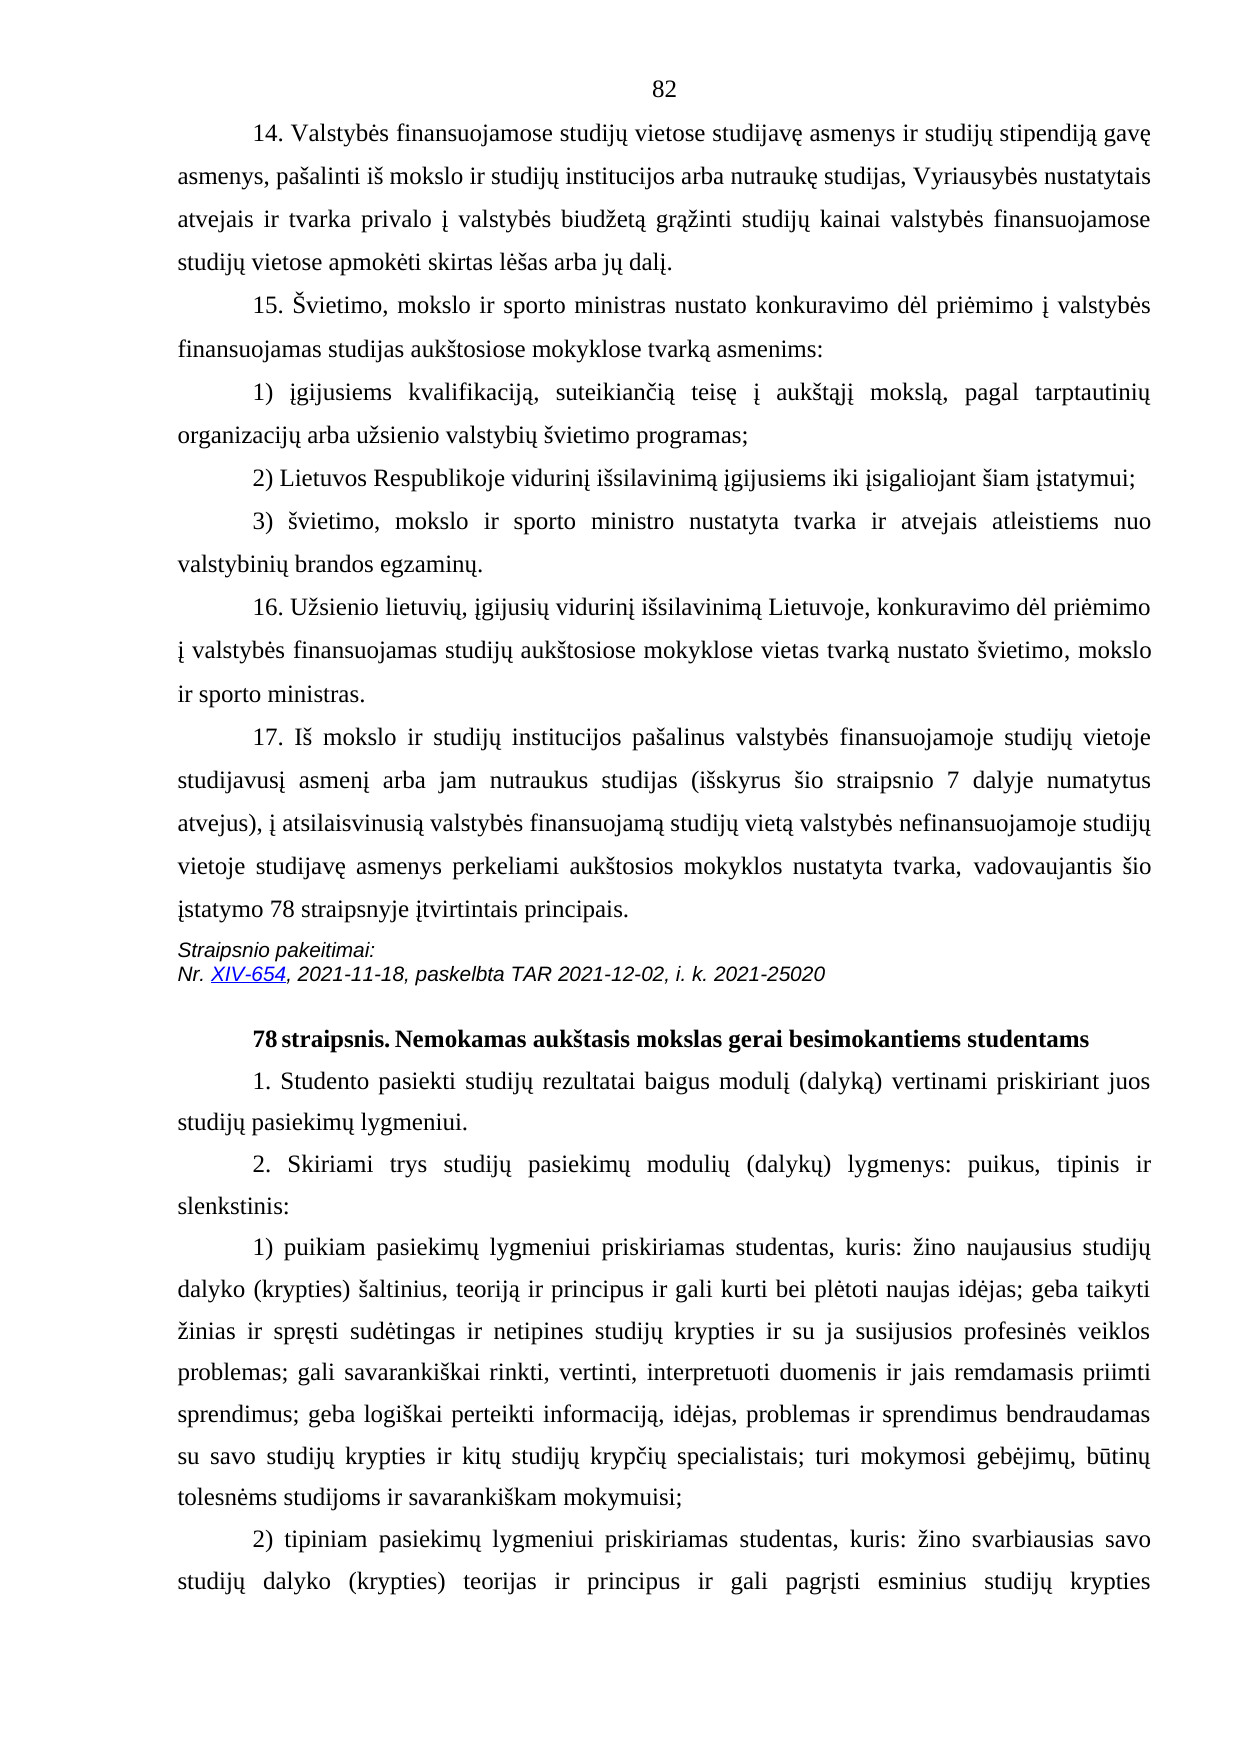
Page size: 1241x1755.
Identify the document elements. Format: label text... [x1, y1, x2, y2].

text 2) Lietuvos Respublikoje vidurinį išsilavinimą įgijusiems iki įsigaliojant šiam įstatymui; [177, 463, 1152, 492]
text 14. Valstybės finansuojamose studijų vietose studijavę asmenys ir studijų stipendiją gavę asmenys, pašalinti iš mokslo ir studijų institucijos arba nutraukę studijas, Vyriausybės nustatytais atvejais ir tvarka privalo į valstybės biudžetą grąžinti studijų kainai valstybės finansuojamose studijų vietose apmokėti skirtas lėšas arba jų dalį. [177, 118, 1152, 276]
text Nr. XIV-654, 2021-11-18, paskelbta TAR 2021-12-02, i. k. 2021-25020 [177, 961, 1152, 985]
text 78 straipsnis. Nemokamas aukštasis mokslas gerai besimokantiems studentams [177, 1014, 1152, 1056]
text 2. Skiriami trys studijų pasiekimų modulių (dalykų) lygmenys: puikus, tipinis ir slenkstinis: [177, 1139, 1152, 1222]
text 2) tipiniam pasiekimų lygmeniui priskiriamas studentas, kuris: žino svarbiausias savo studijų dalyko (krypties) teorijas ir principus ir gali pagrįsti esminius studijų krypties [177, 1514, 1152, 1597]
text Straipsnio pakeitimai: [177, 937, 1152, 961]
text 17. Iš mokslo ir studijų institucijos pašalinus valstybės finansuojamoje studijų vietoje studijavusį asmenį arba jam nutraukus studijas (išskyrus šio straipsnio 7 dalyje numatytus atvejus), į atsilaisvinusią valstybės finansuojamą studijų vietą valstybės nefinansuojamoje studijų vietoje studijavę asmenys perkeliami aukštosios mokyklos nustatyta tvarka, vadovaujantis šio įstatymo 78 straipsnyje įtvirtintais principais. [177, 722, 1152, 923]
text 15. Švietimo, mokslo ir sporto ministras nustato konkuravimo dėl priėmimo į valstybės finansuojamas studijas aukštosiose mokyklose tvarką asmenims: [177, 291, 1152, 362]
text 1. Studento pasiekti studijų rezultatai baigus modulį (dalyką) vertinami priskiriant juos studijų pasiekimų lygmeniui. [177, 1056, 1152, 1139]
text 1) įgijusiems kvalifikaciją, suteikiančią teisę į aukštąjį mokslą, pagal tarptautinių organizacijų arba užsienio valstybių švietimo programas; [177, 377, 1152, 449]
text 1) puikiam pasiekimų lygmeniui priskiriamas studentas, kuris: žino naujausius studijų dalyko (krypties) šaltinius, teoriją ir principus ir gali kurti bei plėtoti naujas idėjas; geba taikyti žinias ir spręsti sudėtingas ir netipines studijų krypties ir su ja susijusios profesinės veiklos problemas; gali savarankiškai rinkti, vertinti, interpretuoti duomenis ir jais remdamasis priimti sprendimus; geba logiškai perteikti informaciją, idėjas, problemas ir sprendimus bendraudamas su savo studijų krypties ir kitų studijų krypčių specialistais; turi mokymosi gebėjimų, būtinų tolesnėms studijoms ir savarankiškam mokymuisi; [177, 1222, 1152, 1514]
text 16. Užsienio lietuvių, įgijusių vidurinį išsilavinimą Lietuvoje, konkuravimo dėl priėmimo į valstybės finansuojamas studijų aukštosiose mokyklose vietas tvarką nustato švietimo, mokslo ir sporto ministras. [177, 592, 1152, 707]
text 3) švietimo, mokslo ir sporto ministro nustatyta tvarka ir atvejais atleistiems nuo valstybinių brandos egzaminų. [177, 506, 1152, 578]
